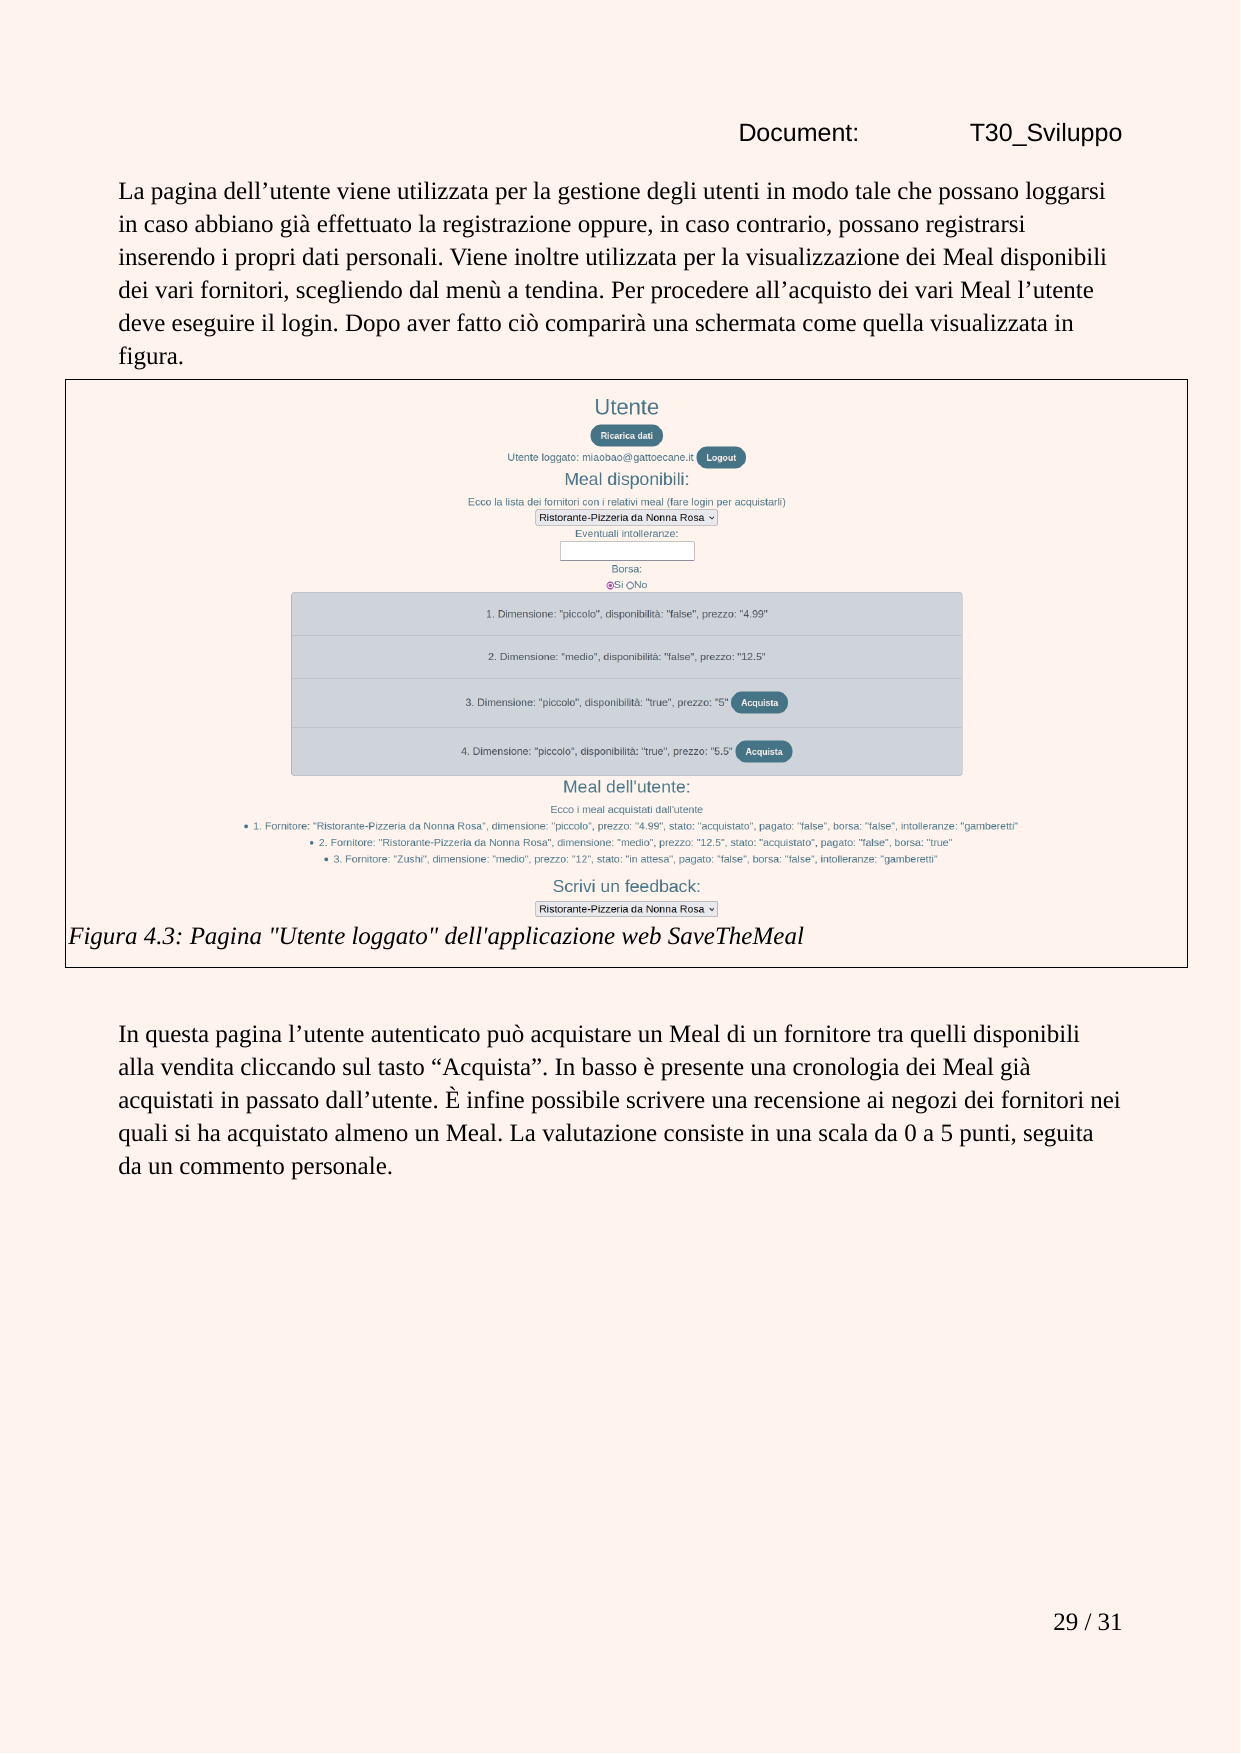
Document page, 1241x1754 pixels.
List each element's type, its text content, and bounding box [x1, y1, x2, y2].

text Figura 4.3: Pagina "Utente loggato" dell'applicazione web SaveTheMeal [68, 921, 1184, 950]
picture [124, 395, 1129, 921]
text La pagina dell’utente viene utilizzata per la gestione degli utenti in modo tale che possano loggarsi in caso abbiano già effettuato la registrazione oppure, in caso contrario, possano registrarsi inserendo i propri dati personali. Viene inoltre utilizzata per la visualizzazione dei Meal disponibili dei vari fornitori, scegliendo dal menù a tendina. Per procedere all’acquisto dei vari Meal l’utente deve eseguire il login. Dopo aver fatto ciò comparirà una schermata come quella visualizzata in figura. [118, 176, 1122, 370]
text In questa pagina l’utente autenticato può acquistare un Meal di un fornitore tra quelli disponibili alla vendita cliccando sul tasto “Acquista”. In basso è presente una cronologia dei Meal già acquistati in passato dall’utente. È infine possibile scrivere una recensione ai negozi dei fornitori nei quali si ha acquistato almeno un Meal. La valutazione consiste in una scala da 0 a 5 punti, seguita da un commento personale. [118, 1019, 1122, 1180]
